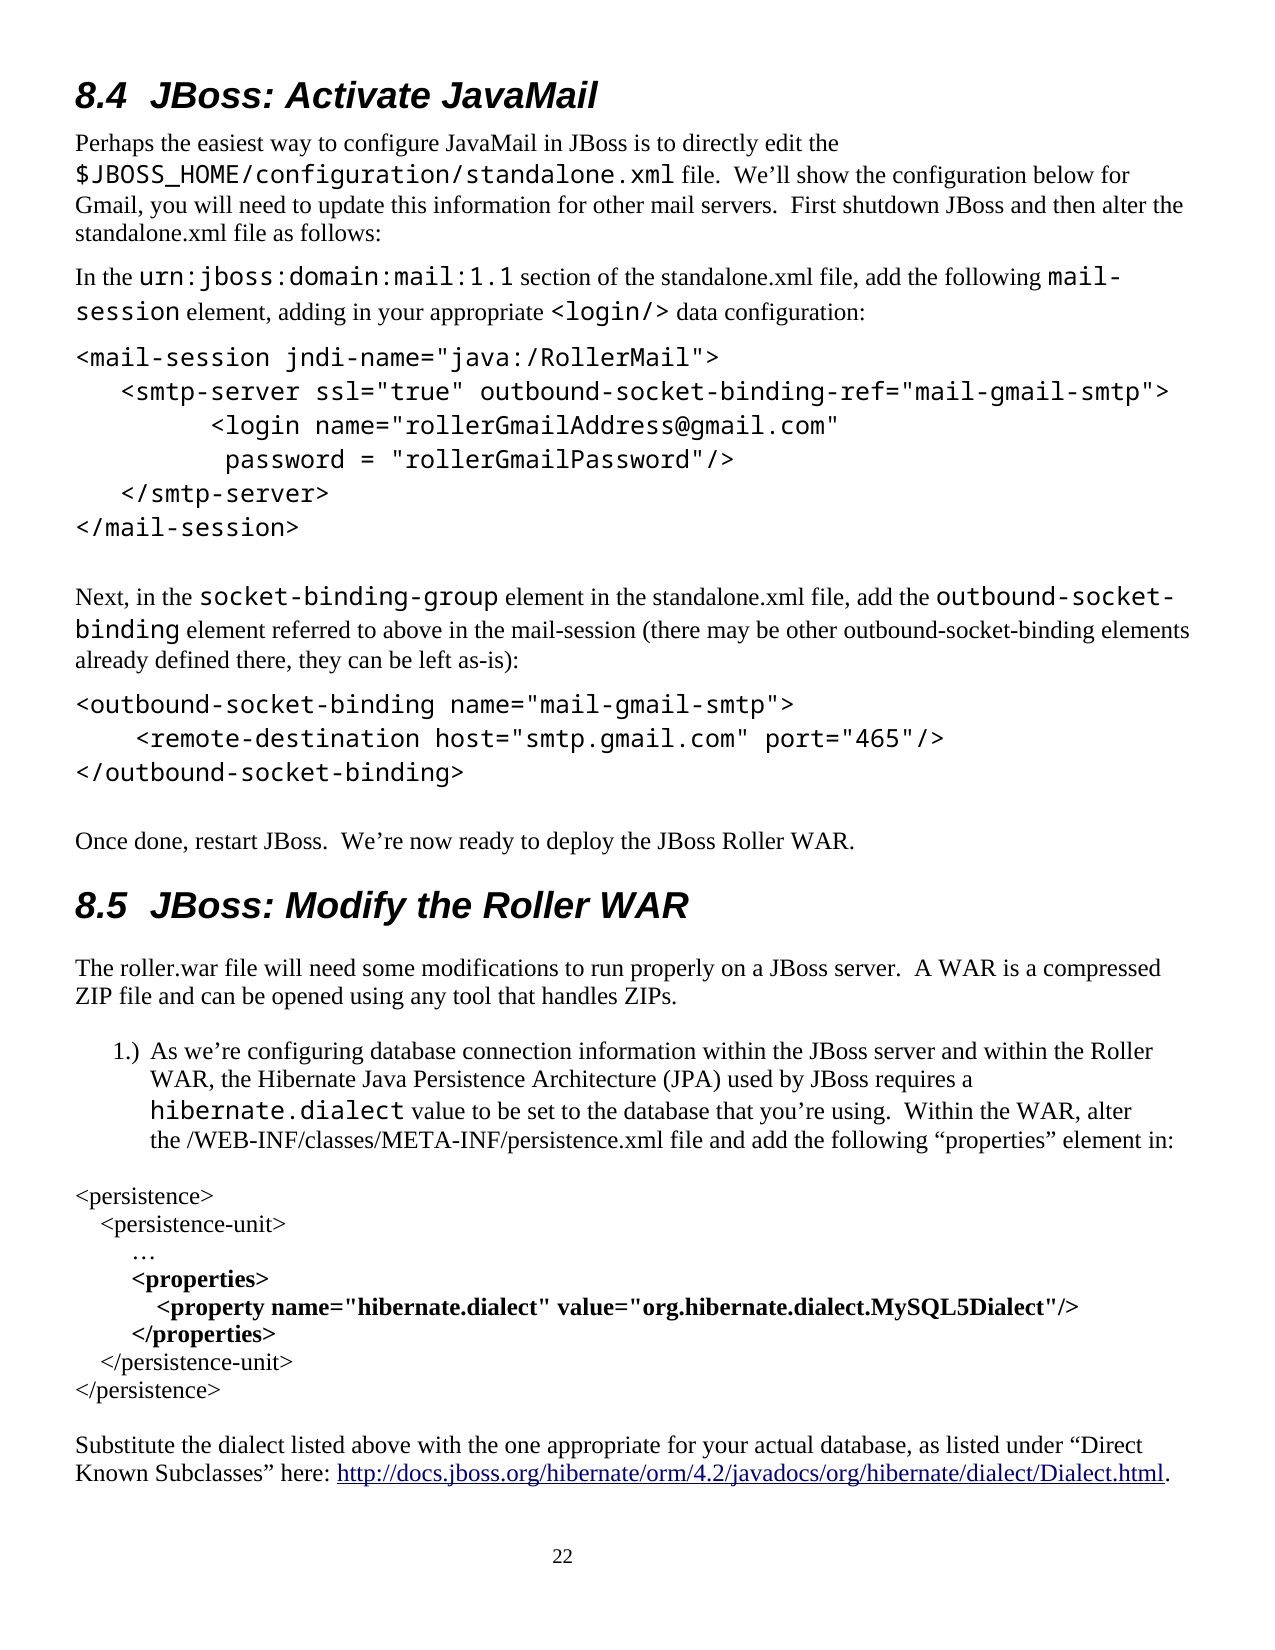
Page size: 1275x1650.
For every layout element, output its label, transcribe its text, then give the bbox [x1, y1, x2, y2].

subtitle JBoss: Activate JavaMail [75, 75, 1200, 117]
text password = "rollerGmailPassword"/> [75, 442, 1200, 476]
text </mail-session> [75, 510, 1200, 544]
text <persistence> [75, 1182, 1200, 1210]
text Substitute the dialect listed above with the one appropriate for your actual database, as listed under “Direct Known Subclasses” here: http://docs.jboss.org/hibernate/orm/4.2/javadocs/org/hibernate/dialect/Dialect.html. [75, 1431, 1200, 1487]
text </outbound-socket-binding> [75, 754, 1200, 789]
text </persistence-unit> [75, 1348, 1200, 1376]
text The roller.war file will need some modifications to run properly on a JBoss server. A WAR is a compressed ZIP file and can be opened using any tool that handles ZIPs. [75, 954, 1200, 1009]
text <properties> [75, 1265, 1200, 1293]
text </properties> [75, 1321, 1200, 1348]
list As we’re configuring database connection information within the JBoss server and within the Roller WAR, the Hibernate Java Persistence Architecture (JPA) used by JBoss requires a hibernate.dialect value to be set to the database that you’re using. Within the WAR, alter the /WEB-INF/classes/META-INF/persistence.xml file and add the following “properties” element in: [112, 1037, 1200, 1154]
text <mail-session jndi-name="java:/RollerMail"> [75, 340, 1200, 374]
text <login name="rollerGmailAddress@gmail.com" [75, 408, 1200, 442]
text Perhaps the easiest way to configure JavaMail in JBoss is to directly edit the $JBOSS_HOME/configuration/standalone.xml file. We’ll show the configuration below for Gmail, you will need to update this information for other mail servers. First shutdown JBoss and then alter the standalone.xml file as follows: [75, 129, 1200, 247]
text </persistence> [75, 1376, 1200, 1404]
text Once done, restart JBoss. We’re now ready to deploy the JBoss Roller WAR. [75, 823, 1200, 857]
subtitle JBoss: Modify the Roller WAR [75, 884, 1200, 926]
text In the urn:jboss:domain:mail:1.1 section of the standalone.xml file, add the following mail-session element, adding in your appropriate <login/> data configuration: [75, 259, 1200, 327]
text <smtp-server ssl="true" outbound-socket-binding-ref="mail-gmail-smtp"> [75, 374, 1200, 408]
text Next, in the socket-binding-group element in the standalone.xml file, add the outbound-socket-binding element referred to above in the mail-session (there may be other outbound-socket-binding elements already defined there, they can be left as-is): [75, 578, 1200, 674]
text <persistence-unit> [75, 1210, 1200, 1237]
text <property name="hibernate.dialect" value="org.hibernate.dialect.MySQL5Dialect"/> [75, 1293, 1200, 1321]
text <remote-destination host="smtp.gmail.com" port="465"/> [75, 721, 1200, 754]
text <outbound-socket-binding name="mail-gmail-smtp"> [75, 686, 1200, 721]
text … [75, 1237, 1200, 1265]
text </smtp-server> [75, 476, 1200, 510]
